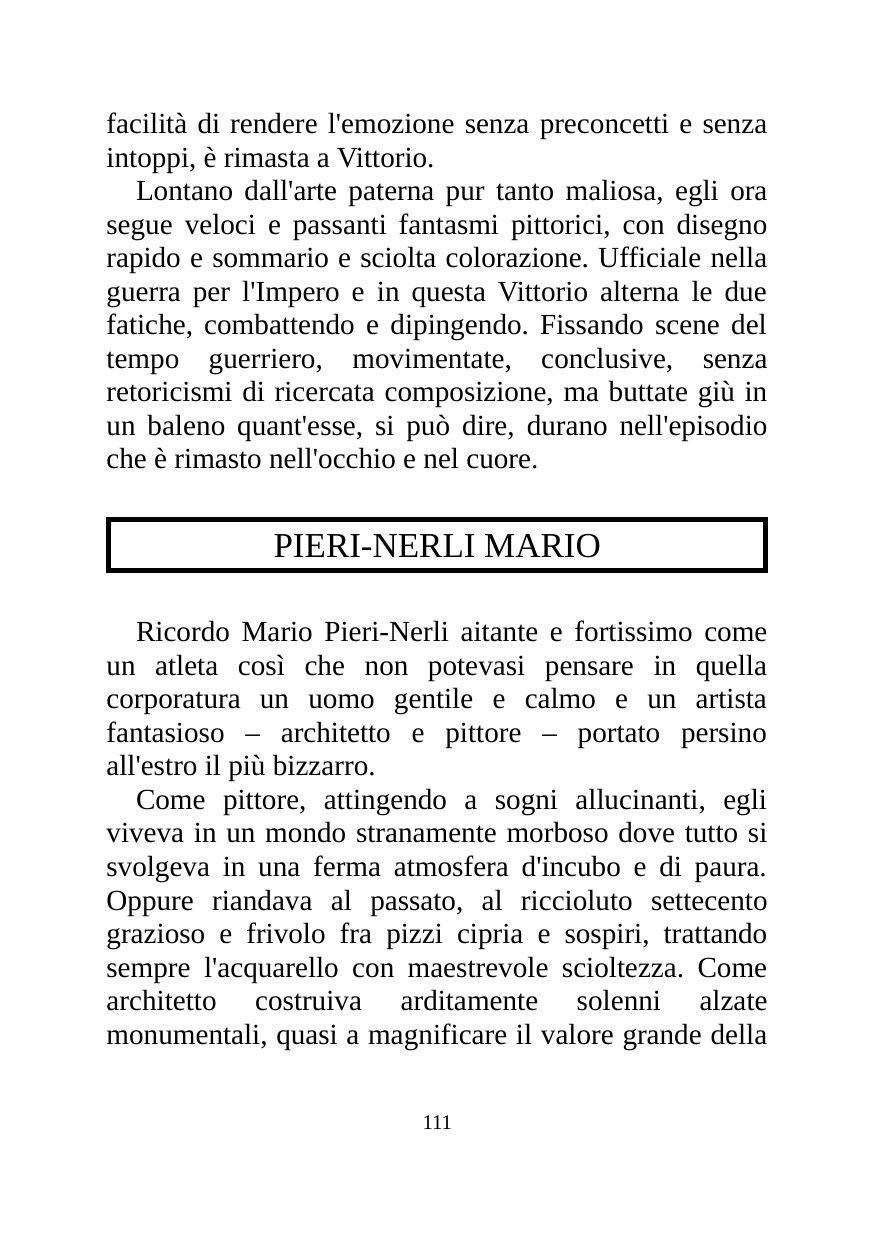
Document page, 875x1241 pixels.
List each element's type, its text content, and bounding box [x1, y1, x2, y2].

text Lontano dall'arte paterna pur tanto maliosa, egli ora segue veloci e passanti fantasmi pittorici, con disegno rapido e sommario e sciolta colorazione. Ufficiale nella guerra per l'Impero e in questa Vittorio alterna le due fatiche, combattendo e dipingendo. Fissando scene del tempo guerriero, movimentate, conclusive, senza retoricismi di ricercata composizione, ma buttate giù in un baleno quant'esse, si può dire, durano nell'episodio che è rimasto nell'occhio e nel cuore. [106, 173, 768, 475]
text facilità di rendere l'emozione senza preconcetti e senza intoppi, è rimasta a Vittorio. [106, 106, 768, 173]
subtitle PIERI-NERLI MARIO [111, 522, 763, 568]
text Ricordo Mario Pieri-Nerli aitante e fortissimo come un atleta così che non potevasi pensare in quella corporatura un uomo gentile e calmo e un artista fantasioso – architetto e pittore – portato persino all'estro il più bizzarro. [106, 614, 768, 782]
text Come pittore, attingendo a sogni allucinanti, egli viveva in un mondo stranamente morboso dove tutto si svolgeva in una ferma atmosfera d'incubo e di paura. Oppure riandava al passato, al riccioluto settecento grazioso e frivolo fra pizzi cipria e sospiri, trattando sempre l'acquarello con maestrevole scioltezza. Come architetto costruiva arditamente solenni alzate monumentali, quasi a magnificare il valore grande della [106, 782, 768, 1050]
